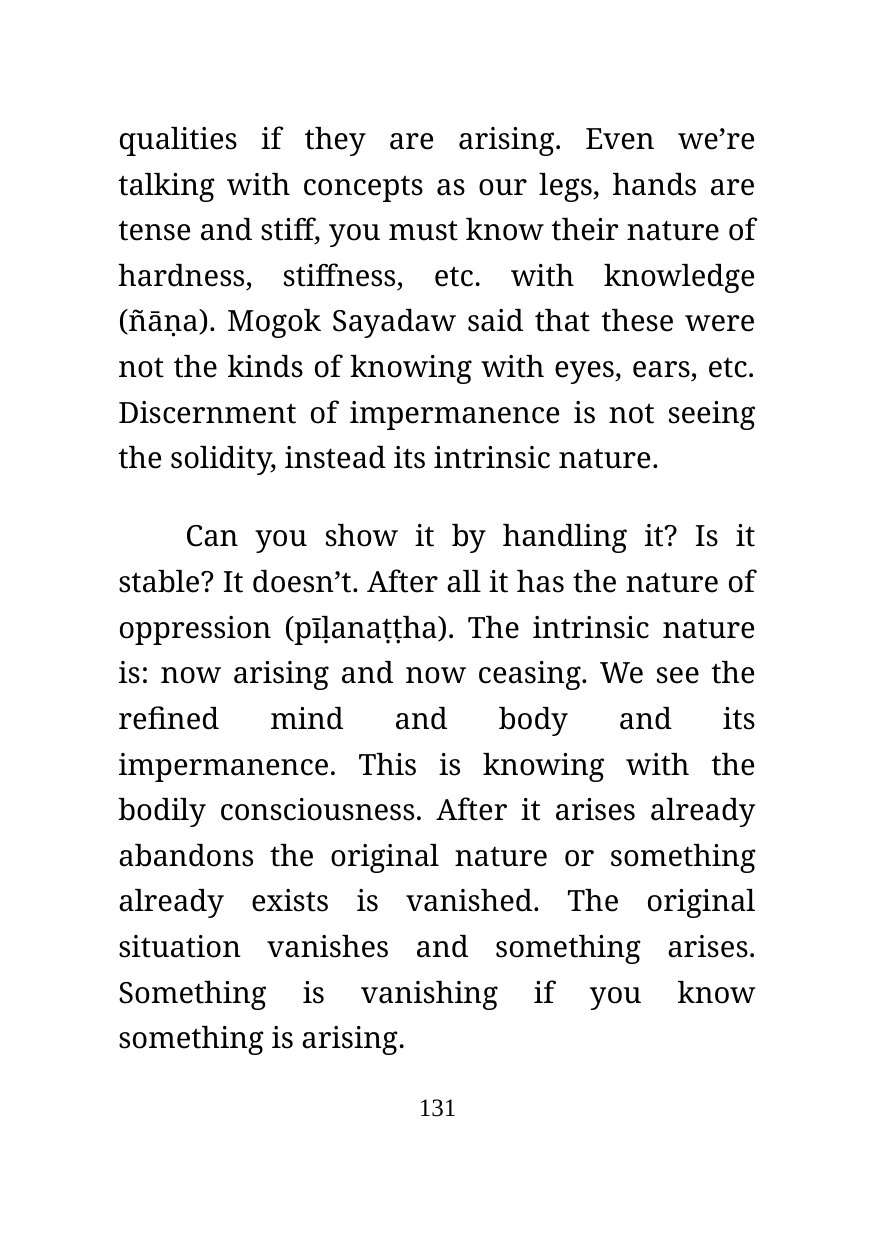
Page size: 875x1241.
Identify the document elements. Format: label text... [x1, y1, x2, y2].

text qualities if they are arising. Even we’re talking with concepts as our legs, hands are tense and stiff, you must know their nature of hardness, stiffness, etc. with knowledge (ñāṇa). Mogok Sayadaw said that these were not the kinds of knowing with eyes, ears, etc. Discernment of impermanence is not seeing the solidity, instead its intrinsic nature. [118, 118, 756, 477]
text Can you show it by handling it? Is it stable? It doesn’t. After all it has the nature of oppression (pīḷanaṭṭha). The intrinsic nature is: now arising and now ceasing. We see the refined mind and body and its impermanence. This is knowing with the bodily consciousness. After it arises already abandons the original nature or something already exists is vanished. The original situation vanishes and something arises. Something is vanishing if you know something is arising. [118, 516, 756, 1057]
